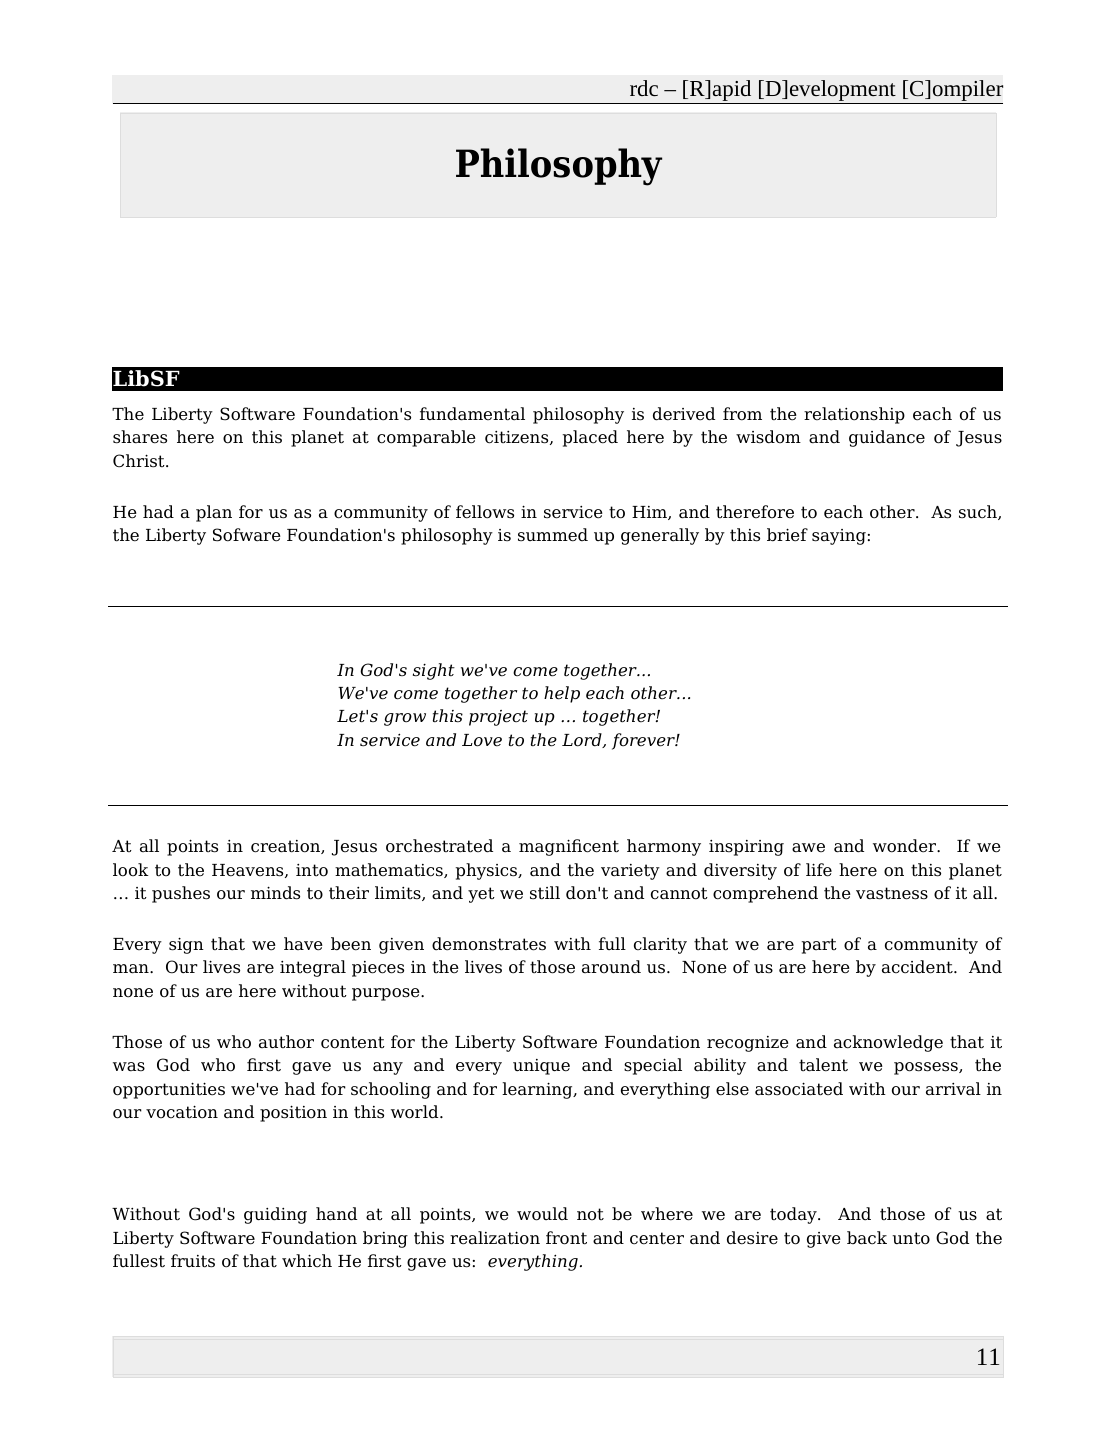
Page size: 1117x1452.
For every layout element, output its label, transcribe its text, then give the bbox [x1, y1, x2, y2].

text Let's grow this project up … together! [337, 707, 788, 727]
text In service and Love to the Lord, forever! [337, 731, 788, 773]
text In God's sight we've come together... [337, 638, 788, 680]
text Every sign that we have been given demonstrates with full clarity that we are part of a community of man. Our lives are integral pieces in the lives of those around us. None of us are here by accident. And none of us are here without purpose. [112, 935, 1003, 1001]
text At all points in creation, Jesus orchestrated a magnificent harmony inspiring awe and wonder. If we look to the Heavens, into mathematics, physics, and the variety and diversity of life here on this planet … it pushes our minds to their limits, and yet we still don't and cannot comprehend the vastness of it all. [112, 837, 1003, 903]
subtitle LibSF [112, 367, 1003, 391]
text Those of us who author content for the Liberty Software Foundation recognize and acknowledge that it was God who first gave us any and every unique and special ability and talent we possess, the opportunities we've had for schooling and for learning, and everything else associated with our arrival in our vocation and position in this world. [112, 1033, 1003, 1122]
title Philosophy [121, 114, 996, 217]
text Without God's guiding hand at all points, we would not be where we are today. And those of us at Liberty Software Foundation bring this realization front and center and desire to give back unto God the fullest fruits of that which He first gave us: everything. [112, 1205, 1003, 1271]
text We've come together to help each other... [337, 684, 788, 703]
text The Liberty Software Foundation's fundamental philosophy is derived from the relationship each of us shares here on this planet at comparable citizens, placed here by the wisdom and guidance of Jesus Christ. [112, 405, 1003, 471]
text He had a plan for us as a community of fellows in service to Him, and therefore to each other. As such, the Liberty Sofware Foundation's philosophy is summed up generally by this brief saying: [112, 503, 1003, 546]
